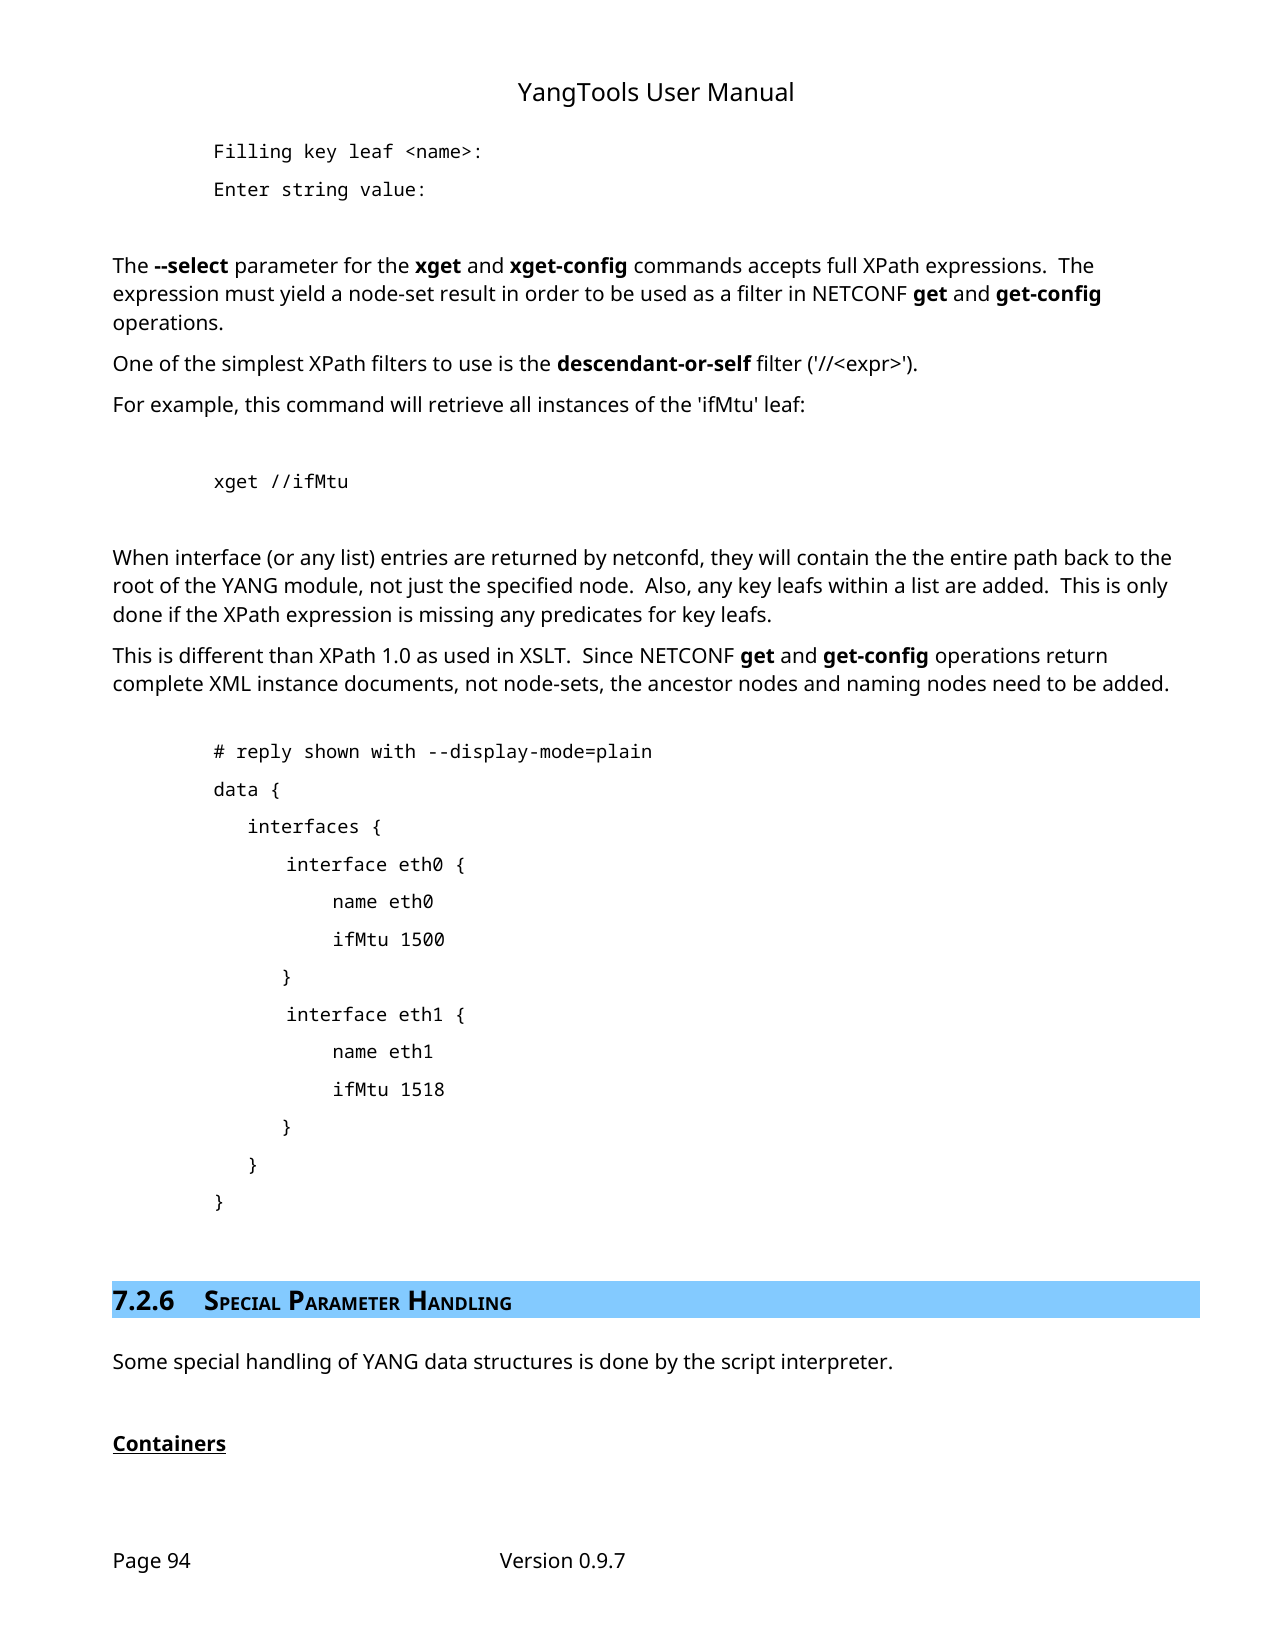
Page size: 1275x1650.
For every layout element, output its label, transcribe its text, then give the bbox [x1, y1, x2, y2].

text ifMtu 1518 [139, 1076, 1200, 1102]
text } [139, 1189, 1200, 1214]
text One of the simplest XPath filters to use is the descendant-or-self filter ('//<expr>'). [112, 349, 1200, 377]
text } [139, 1151, 1200, 1177]
text interface eth0 { [139, 851, 1200, 877]
text This is different than XPath 1.0 as used in XSLT. Since NETCONF get and get-config operations return complete XML instance documents, not node-sets, the ancestor nodes and naming nodes need to be added. [112, 641, 1200, 726]
text Containers [112, 1429, 1200, 1457]
text The --select parameter for the xget and xget-config commands accepts full XPath expressions. The expression must yield a node-set result in order to be used as a filter in NETCONF get and get-config operations. [112, 251, 1200, 336]
text ifMtu 1500 [139, 926, 1200, 952]
text When interface (or any list) entries are returned by netconfd, they will contain the the entire path back to the root of the YANG module, not just the specified node. Also, any key leafs within a list are added. This is only done if the XPath expression is missing any predicates for key leafs. [112, 543, 1200, 628]
text } [139, 1114, 1200, 1139]
subtitle Special Parameter Handling [112, 1281, 1200, 1318]
text name eth1 [139, 1039, 1200, 1064]
text name eth0 [139, 889, 1200, 914]
text } [139, 964, 1200, 989]
text xget //ifMtu [139, 468, 1200, 494]
text Some special handling of YANG data structures is done by the script interpreter. [112, 1347, 1200, 1376]
text data { [139, 776, 1200, 802]
text Filling key leaf <name>: [139, 138, 1200, 164]
text For example, this command will retrieve all instances of the 'ifMtu' leaf: [112, 390, 1200, 418]
text interface eth1 { [139, 1001, 1200, 1027]
text interfaces { [139, 814, 1200, 839]
text Enter string value: [139, 176, 1200, 202]
text # reply shown with --display-mode=plain [139, 739, 1200, 764]
